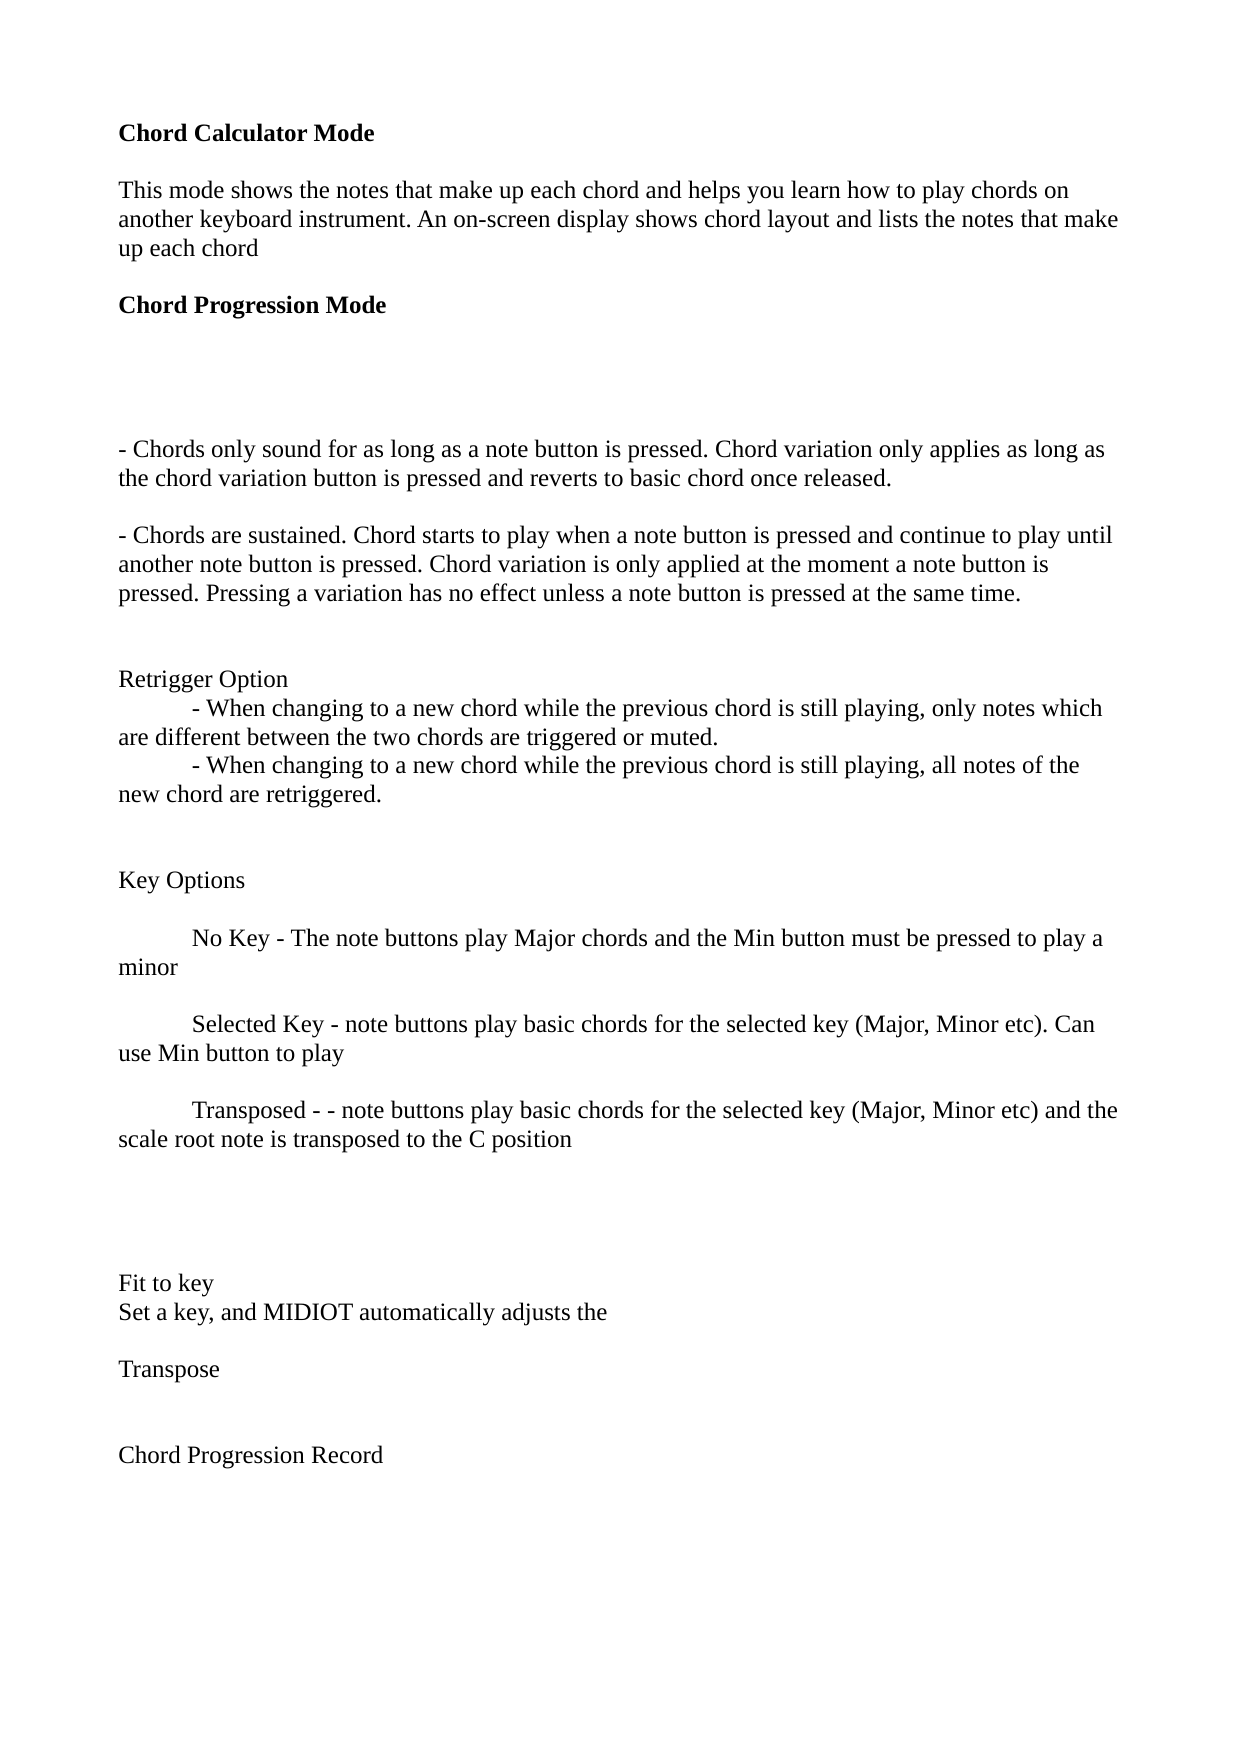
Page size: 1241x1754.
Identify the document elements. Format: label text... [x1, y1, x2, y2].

text Chord Progression Record [118, 1441, 1122, 1469]
text Transpose [118, 1354, 1122, 1383]
text - Chords are sustained. Chord starts to play when a note button is pressed and continue to play until another note button is pressed. Chord variation is only applied at the moment a note button is pressed. Pressing a variation has no effect unless a note button is pressed at the same time. [118, 521, 1122, 607]
text Chord Progression Mode [118, 291, 1122, 319]
text Transposed - - note buttons play basic chords for the selected key (Major, Minor etc) and the scale root note is transposed to the C position [118, 1096, 1122, 1153]
text No Key - The note buttons play Major chords and the Min button must be pressed to play a minor [118, 923, 1122, 981]
text Key Options [118, 866, 1122, 894]
text - When changing to a new chord while the previous chord is still playing, only notes which are different between the two chords are triggered or muted. [118, 693, 1122, 751]
text - Chords only sound for as long as a note button is pressed. Chord variation only applies as long as the chord variation button is pressed and reverts to basic chord once released. [118, 434, 1122, 492]
text Set a key, and MIDIOT automatically adjusts the [118, 1297, 1122, 1326]
text - When changing to a new chord while the previous chord is still playing, all notes of the new chord are retriggered. [118, 751, 1122, 808]
text This mode shows the notes that make up each chord and helps you learn how to play chords on another keyboard instrument. An on-screen display shows chord layout and lists the notes that make up each chord [118, 176, 1122, 262]
text Chord Calculator Mode [118, 118, 1122, 147]
text Selected Key - note buttons play basic chords for the selected key (Major, Minor etc). Can use Min button to play [118, 1009, 1122, 1067]
text Retrigger Option [118, 664, 1122, 693]
text Fit to key [118, 1268, 1122, 1297]
